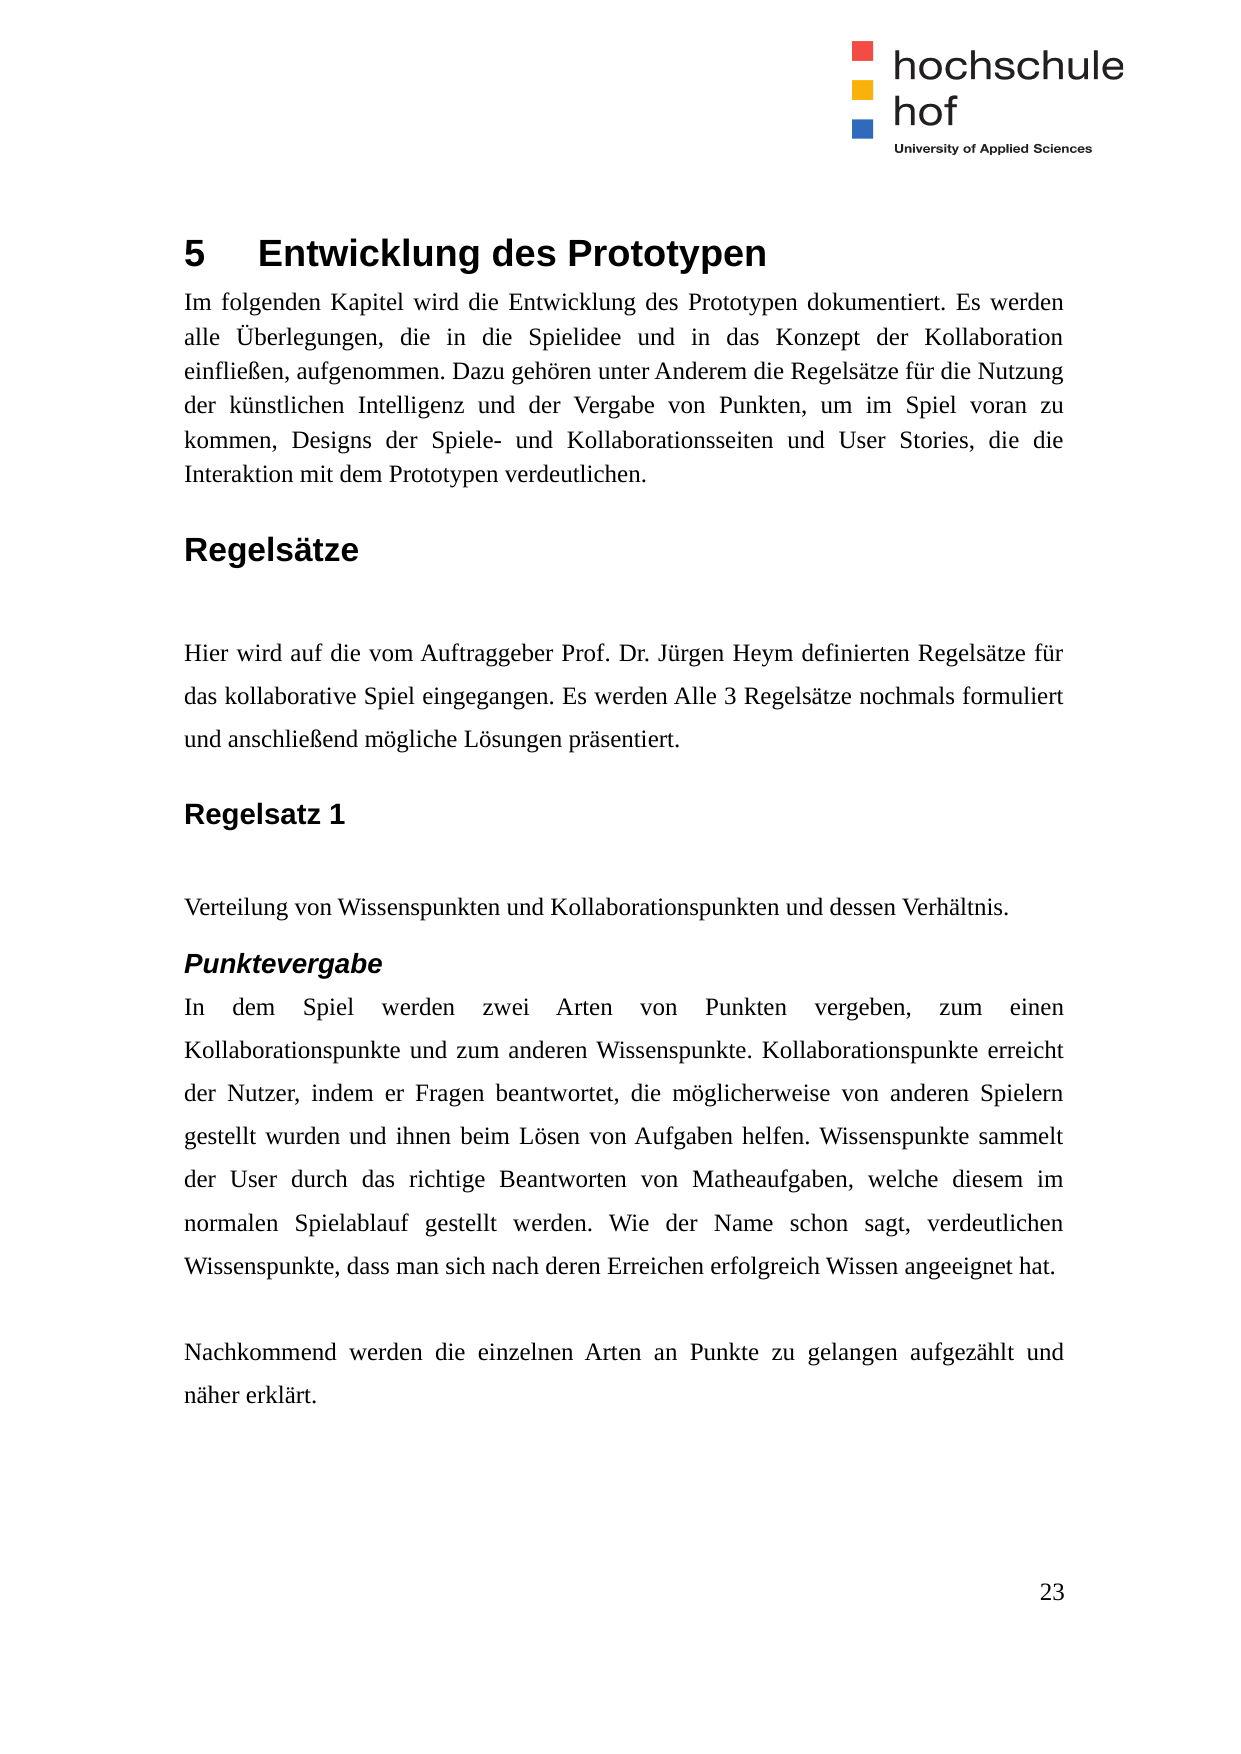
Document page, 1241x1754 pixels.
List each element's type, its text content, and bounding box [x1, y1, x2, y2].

subtitle Regelsätze [184, 529, 1064, 568]
text In dem Spiel werden zwei Arten von Punkten vergeben, zum einen Kollaborationspunkte und zum anderen Wissenspunkte. Kollaborationspunkte erreicht der Nutzer, indem er Fragen beantwortet, die möglicherweise von anderen Spielern gestellt wurden und ihnen beim Lösen von Aufgaben helfen. Wissenspunkte sammelt der User durch das richtige Beantworten von Matheaufgaben, welche diesem im normalen Spielablauf gestellt werden. Wie der Name schon sagt, verdeutlichen Wissenspunkte, dass man sich nach deren Erreichen erfolgreich Wissen angeeignet hat. [184, 992, 1064, 1279]
subtitle Entwicklung des Prototypen [184, 231, 1064, 274]
picture [852, 41, 1124, 155]
text Nachkommend werden die einzelnen Arten an Punkte zu gelangen aufgezählt und näher erklärt. [184, 1337, 1064, 1409]
text Verteilung von Wissenspunkten und Kollaborationspunkten und dessen Verhältnis. [184, 892, 1064, 921]
subtitle Punktevergabe [184, 948, 1064, 979]
subtitle Regelsatz 1 [184, 797, 1064, 831]
text Im folgenden Kapitel wird die Entwicklung des Prototypen dokumentiert. Es werden alle Überlegungen, die in die Spielidee und in das Konzept der Kollaboration einfließen, aufgenommen. Dazu gehören unter Anderem die Regelsätze für die Nutzung der künstlichen Intelligenz und der Vergabe von Punkten, um im Spiel voran zu kommen, Designs der Spiele- und Kollaborationsseiten und User Stories, die die Interaktion mit dem Prototypen verdeutlichen. [184, 287, 1064, 488]
text Hier wird auf die vom Auftraggeber Prof. Dr. Jürgen Heym definierten Regelsätze für das kollaborative Spiel eingegangen. Es werden Alle 3 Regelsätze nochmals formuliert und anschließend mögliche Lösungen präsentiert. [184, 638, 1064, 753]
